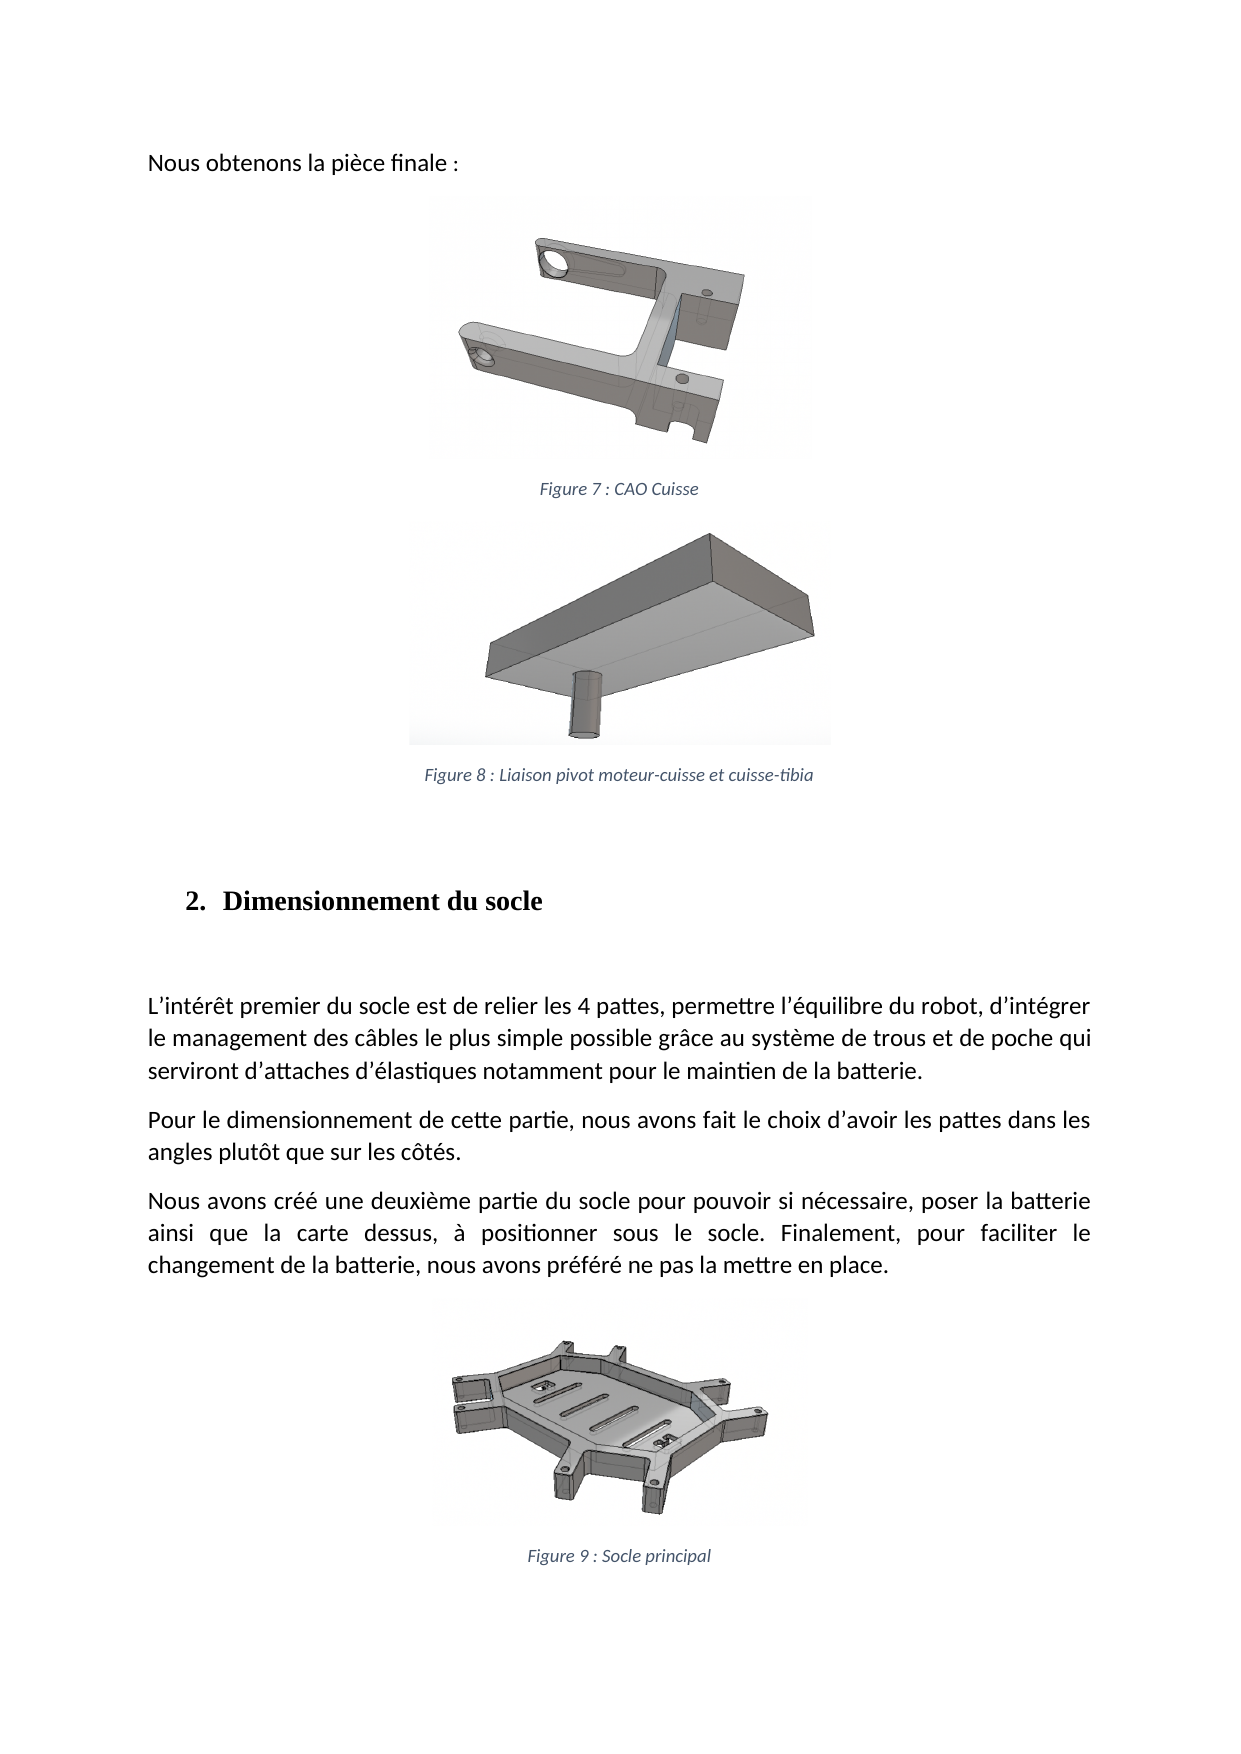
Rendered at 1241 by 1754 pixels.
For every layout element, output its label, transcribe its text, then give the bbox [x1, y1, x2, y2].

text Nous obtenons la pièce finale : [148, 148, 1093, 178]
text Figure 8 : Liaison pivot moteur-cuisse et cuisse-tibia [148, 763, 1093, 786]
text Figure 7 : CAO Cuisse [148, 477, 1093, 500]
text Figure 9 : Socle principal [148, 1544, 1093, 1567]
picture [428, 196, 812, 459]
picture [432, 1298, 808, 1526]
text Pour le dimensionnement de cette partie, nous avons fait le choix d’avoir les pattes dans les angles plutôt que sur les côtés. [148, 1104, 1093, 1167]
subtitle Dimensionnement du socle [185, 884, 1093, 916]
text Nous avons créé une deuxième partie du socle pour pouvoir si nécessaire, poser la batterie ainsi que la carte dessus, à positionner sous le socle. Finalement, pour faciliter le changement de la batterie, nous avons préféré ne pas la mettre en place. [148, 1185, 1093, 1280]
picture [409, 521, 831, 745]
text L’intérêt premier du socle est de relier les 4 pattes, permettre l’équilibre du robot, d’intégrer le management des câbles le plus simple possible grâce au système de trous et de poche qui serviront d’attaches d’élastiques notamment pour le maintien de la batterie. [148, 990, 1093, 1085]
